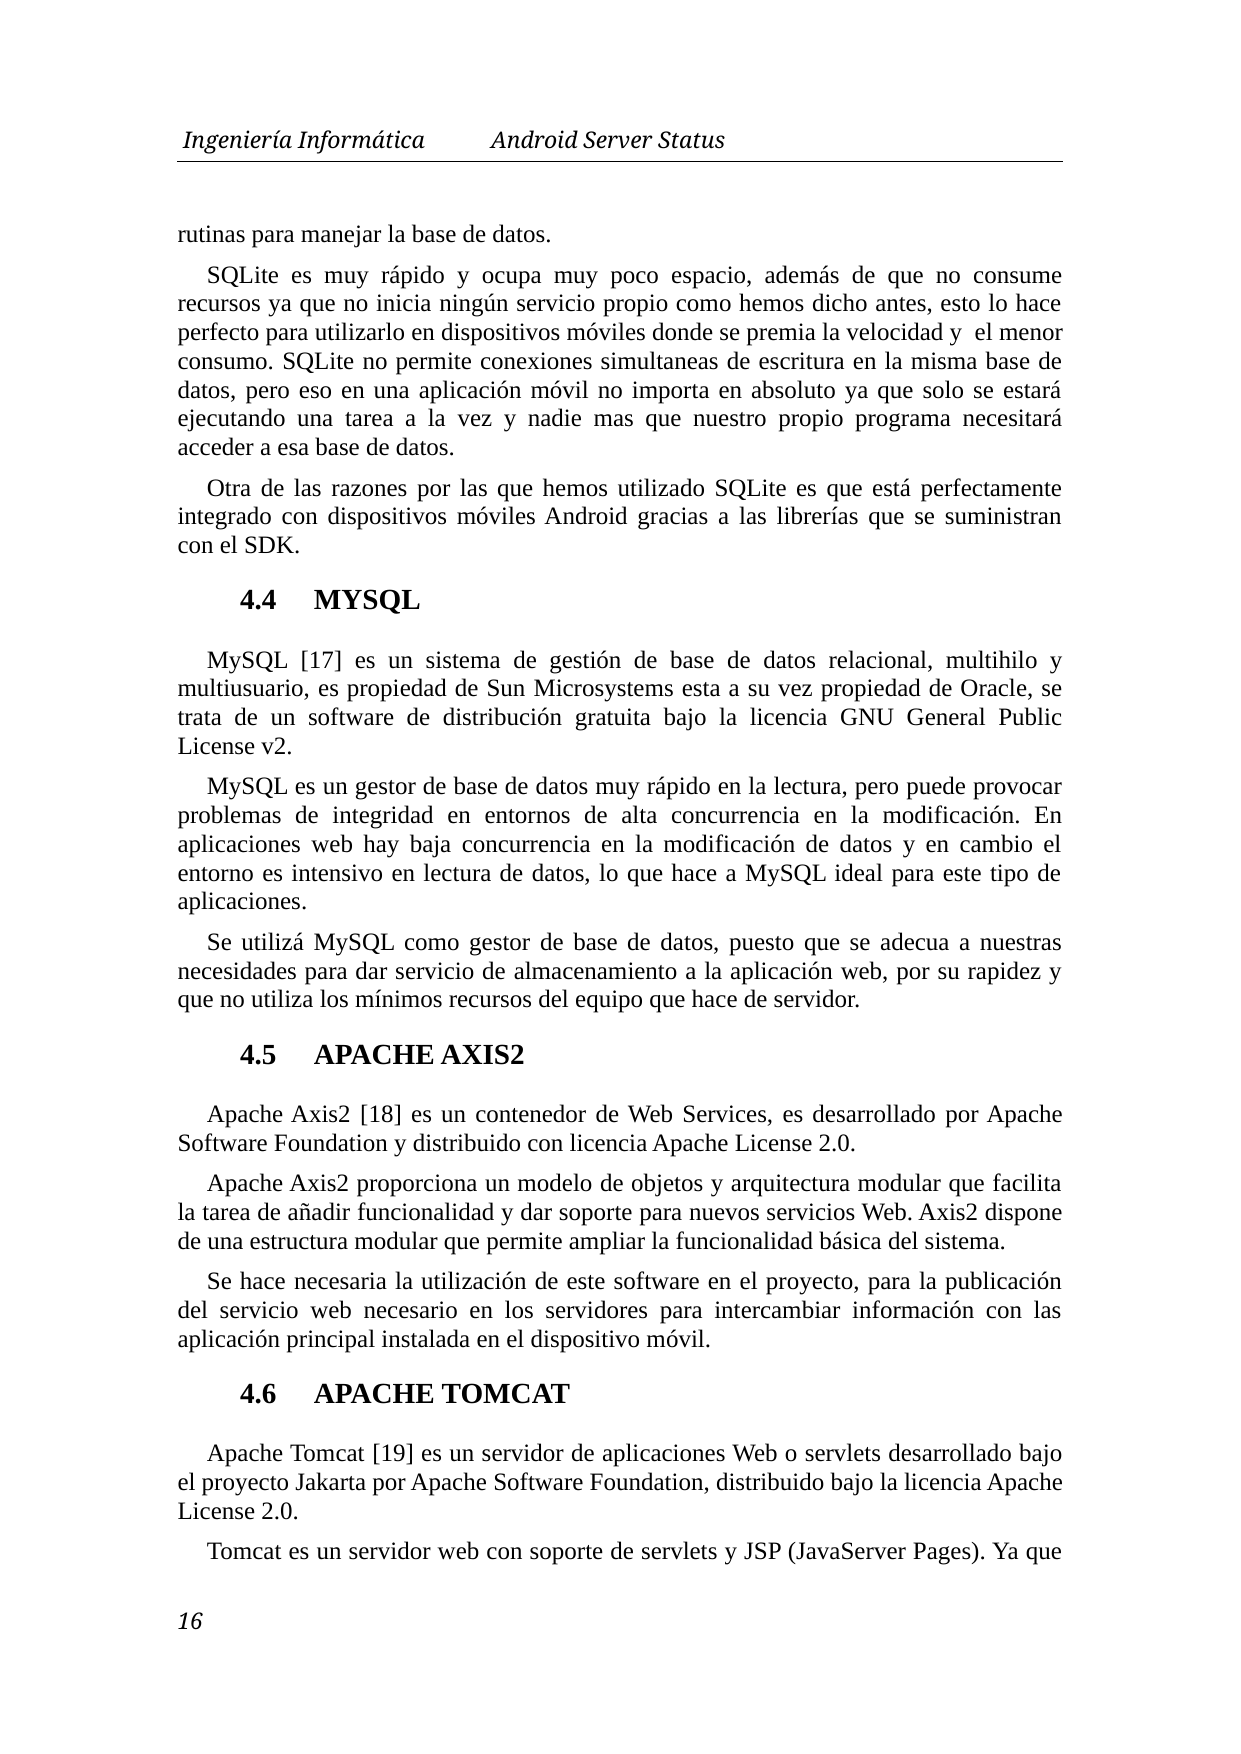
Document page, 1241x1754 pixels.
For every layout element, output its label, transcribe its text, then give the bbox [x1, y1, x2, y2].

text Apache Axis2 [18] es un contenedor de Web Services, es desarrollado por Apache Software Foundation y distribuido con licencia Apache License 2.0. [177, 1099, 1063, 1156]
text Se hace necesaria la utilización de este software en el proyecto, para la publicación del servicio web necesario en los servidores para intercambiar información con las aplicación principal instalada en el dispositivo móvil. [177, 1266, 1063, 1352]
text Tomcat es un servidor web con soporte de servlets y JSP (JavaServer Pages). Ya que [177, 1536, 1063, 1565]
text SQLite es muy rápido y ocupa muy poco espacio, además de que no consume recursos ya que no inicia ningún servicio propio como hemos dicho antes, esto lo hace perfecto para utilizarlo en dispositivos móviles donde se premia la velocidad y el menor consumo. SQLite no permite conexiones simultaneas de escritura en la misma base de datos, pero eso en una aplicación móvil no importa en absoluto ya que solo se estará ejecutando una tarea a la vez y nadie mas que nuestro propio programa necesitará acceder a esa base de datos. [177, 260, 1063, 461]
subtitle Apache Axis2 [240, 1037, 1063, 1070]
text rutinas para manejar la base de datos. [177, 219, 1063, 248]
text MySQL es un gestor de base de datos muy rápido en la lectura, pero puede provocar problemas de integridad en entornos de alta concurrencia en la modificación. En aplicaciones web hay baja concurrencia en la modificación de datos y en cambio el entorno es intensivo en lectura de datos, lo que hace a MySQL ideal para este tipo de aplicaciones. [177, 771, 1063, 915]
text Se utilizá MySQL como gestor de base de datos, puesto que se adecua a nuestras necesidades para dar servicio de almacenamiento a la aplicación web, por su rapidez y que no utiliza los mínimos recursos del equipo que hace de servidor. [177, 927, 1063, 1013]
subtitle Apache tomcat [240, 1376, 1063, 1409]
text MySQL [17] es un sistema de gestión de base de datos relacional, multihilo y multiusuario, es propiedad de Sun Microsystems esta a su vez propiedad de Oracle, se trata de un software de distribución gratuita bajo la licencia GNU General Public License v2. [177, 645, 1063, 760]
text Otra de las razones por las que hemos utilizado SQLite es que está perfectamente integrado con dispositivos móviles Android gracias a las librerías que se suministran con el SDK. [177, 473, 1063, 559]
subtitle MYSQL [240, 582, 1063, 616]
text Apache Axis2 proporciona un modelo de objetos y arquitectura modular que facilita la tarea de añadir funcionalidad y dar soporte para nuevos servicios Web. Axis2 dispone de una estructura modular que permite ampliar la funcionalidad básica del sistema. [177, 1168, 1063, 1254]
text Apache Tomcat [19] es un servidor de aplicaciones Web o servlets desarrollado bajo el proyecto Jakarta por Apache Software Foundation, distribuido bajo la licencia Apache License 2.0. [177, 1438, 1063, 1524]
